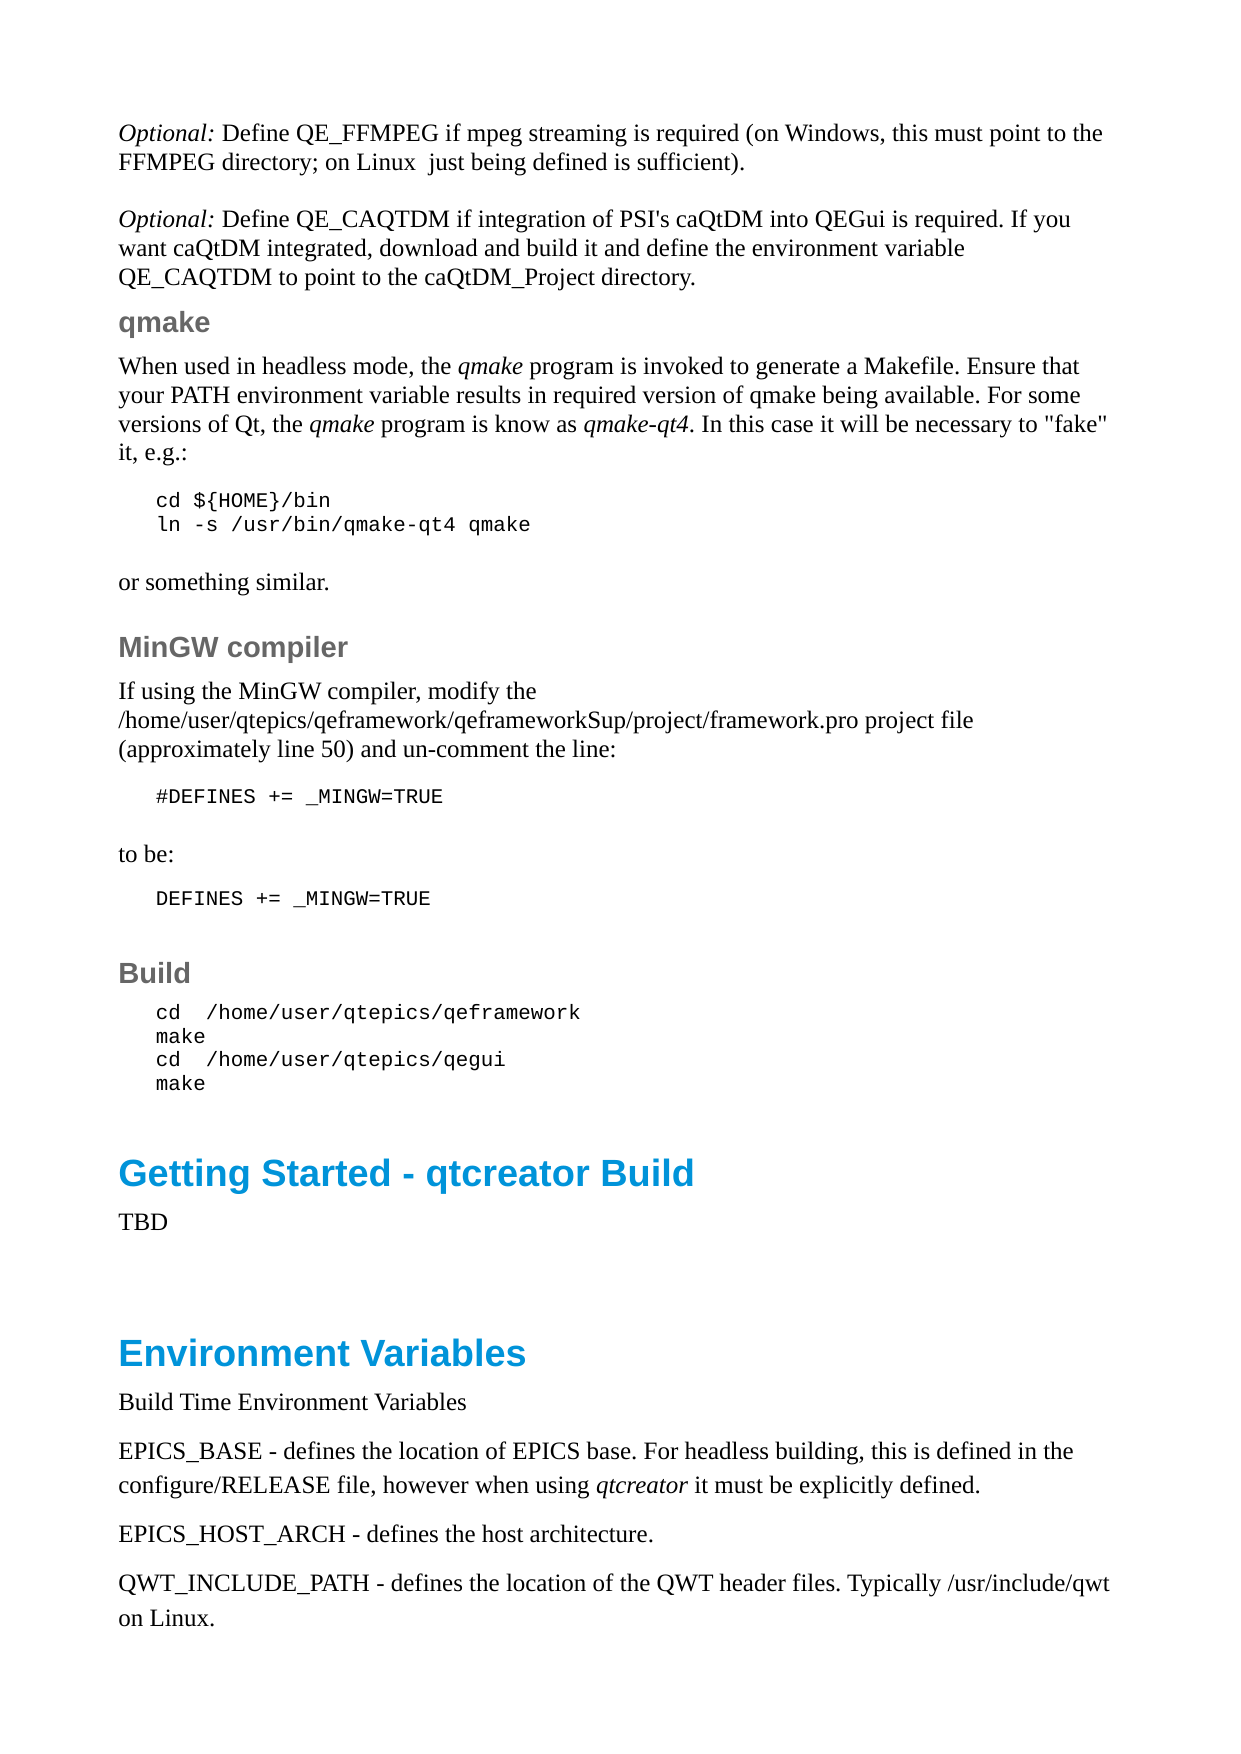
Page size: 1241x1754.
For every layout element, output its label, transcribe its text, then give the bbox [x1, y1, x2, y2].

text make [118, 1073, 1122, 1097]
subtitle Environment Variables [118, 1331, 1122, 1374]
subtitle qmake [118, 305, 1122, 339]
text cd /home/user/qtepics/qegui [118, 1049, 1122, 1073]
text DEFINES += _MINGW=TRUE [118, 888, 1122, 912]
text cd /home/user/qtepics/qeframework [118, 1002, 1122, 1026]
subtitle MinGW compiler [118, 630, 1122, 664]
text EPICS_HOST_ARCH - defines the host architecture. [118, 1519, 1122, 1548]
text If using the MinGW compiler, modify the /home/user/qtepics/qeframework/qeframeworkSup/project/framework.pro project file (approximately line 50) and un-comment the line: [118, 676, 1122, 763]
text Build Time Environment Variables [118, 1387, 1122, 1415]
text EPICS_BASE - defines the location of EPICS base. For headless building, this is defined in the configure/RELEASE file, however when using qtcreator it must be explicitly defined. [118, 1436, 1122, 1499]
subtitle Getting Started - qtcreator Build [118, 1151, 1122, 1195]
text #DEFINES += _MINGW=TRUE [118, 763, 1122, 810]
text When used in headless mode, the qmake program is invoked to generate a Makefile. Ensure that your PATH environment variable results in required version of qmake being available. For some versions of Qt, the qmake program is know as qmake-qt4. In this case it will be necessary to "fake" it, e.g.: [118, 351, 1122, 466]
text TBD [118, 1207, 1122, 1236]
text QWT_INCLUDE_PATH - defines the location of the QWT header files. Typically /usr/include/qwt on Linux. [118, 1568, 1122, 1632]
subtitle Build [118, 956, 1122, 990]
text make [118, 1026, 1122, 1049]
text Optional: Define QE_FFMPEG if mpeg streaming is required (on Windows, this must point to the FFMPEG directory; on Linux just being defined is sufficient). Optional: Define QE_CAQTDM if integration of PSI's caQtDM into QEGui is required. If you want caQtDM integrated, download and build it and define the environment variable QE_CAQTDM to point to the caQtDM_Project directory. [118, 118, 1122, 291]
text ln -s /usr/bin/qmake-qt4 qmake [118, 513, 1122, 537]
text or something similar. [118, 567, 1122, 595]
text cd ${HOME}/bin [118, 490, 1122, 513]
text to be: [118, 839, 1122, 868]
